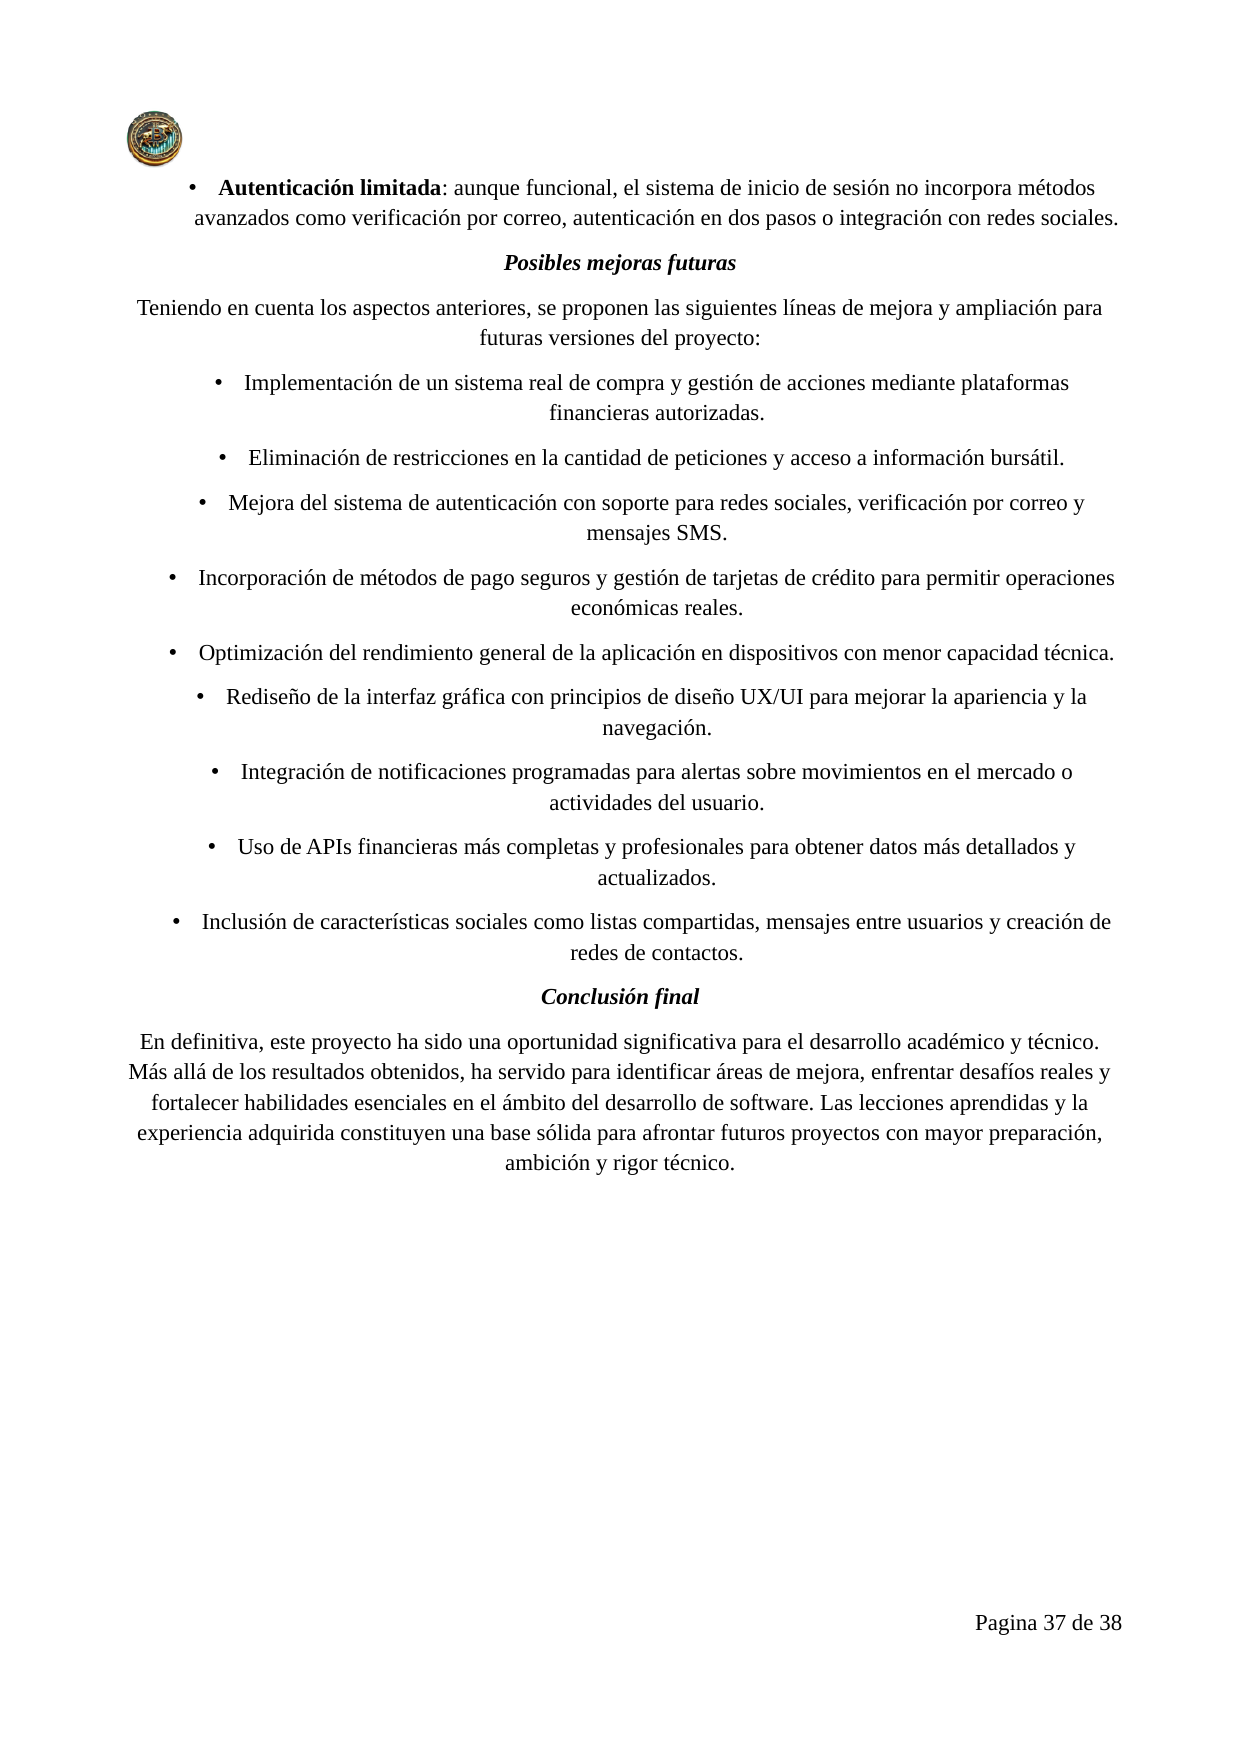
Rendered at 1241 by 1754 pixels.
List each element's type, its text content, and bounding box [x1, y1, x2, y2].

list Optimización del rendimiento general de la aplicación en dispositivos con menor capacidad técnica. [162, 638, 1122, 665]
text Teniendo en cuenta los aspectos anteriores, se proponen las siguientes líneas de mejora y ampliación para futuras versiones del proyecto: [118, 294, 1122, 350]
list Eliminación de restricciones en la cantidad de peticiones y acceso a información bursátil. [162, 444, 1122, 470]
list Mejora del sistema de autenticación con soporte para redes sociales, verificación por correo y mensajes SMS. [162, 488, 1122, 545]
text En definitiva, este proyecto ha sido una oportunidad significativa para el desarrollo académico y técnico. Más allá de los resultados obtenidos, ha servido para identificar áreas de mejora, enfrentar desafíos reales y fortalecer habilidades esenciales en el ámbito del desarrollo de software. Las lecciones aprendidas y la experiencia adquirida constituyen una base sólida para afrontar futuros proyectos con mayor preparación, ambición y rigor técnico. [118, 1028, 1122, 1175]
picture [124, 108, 184, 168]
subtitle Posibles mejoras futuras [118, 249, 1122, 275]
list Autenticación limitada: aunque funcional, el sistema de inicio de sesión no incorpora métodos avanzados como verificación por correo, autenticación en dos pasos o integración con redes sociales. [162, 174, 1122, 231]
list Rediseño de la interfaz gráfica con principios de diseño UX/UI para mejorar la apariencia y la navegación. [162, 683, 1122, 740]
subtitle Conclusión final [118, 983, 1122, 1010]
list Implementación de un sistema real de compra y gestión de acciones mediante plataformas financieras autorizadas. [162, 369, 1122, 425]
list Incorporación de métodos de pago seguros y gestión de tarjetas de crédito para permitir operaciones económicas reales. [162, 563, 1122, 620]
list Inclusión de características sociales como listas compartidas, mensajes entre usuarios y creación de redes de contactos. [162, 908, 1122, 965]
list Integración de notificaciones programadas para alertas sobre movimientos en el mercado o actividades del usuario. [162, 758, 1122, 815]
list Uso de APIs financieras más completas y profesionales para obtener datos más detallados y actualizados. [162, 833, 1122, 890]
